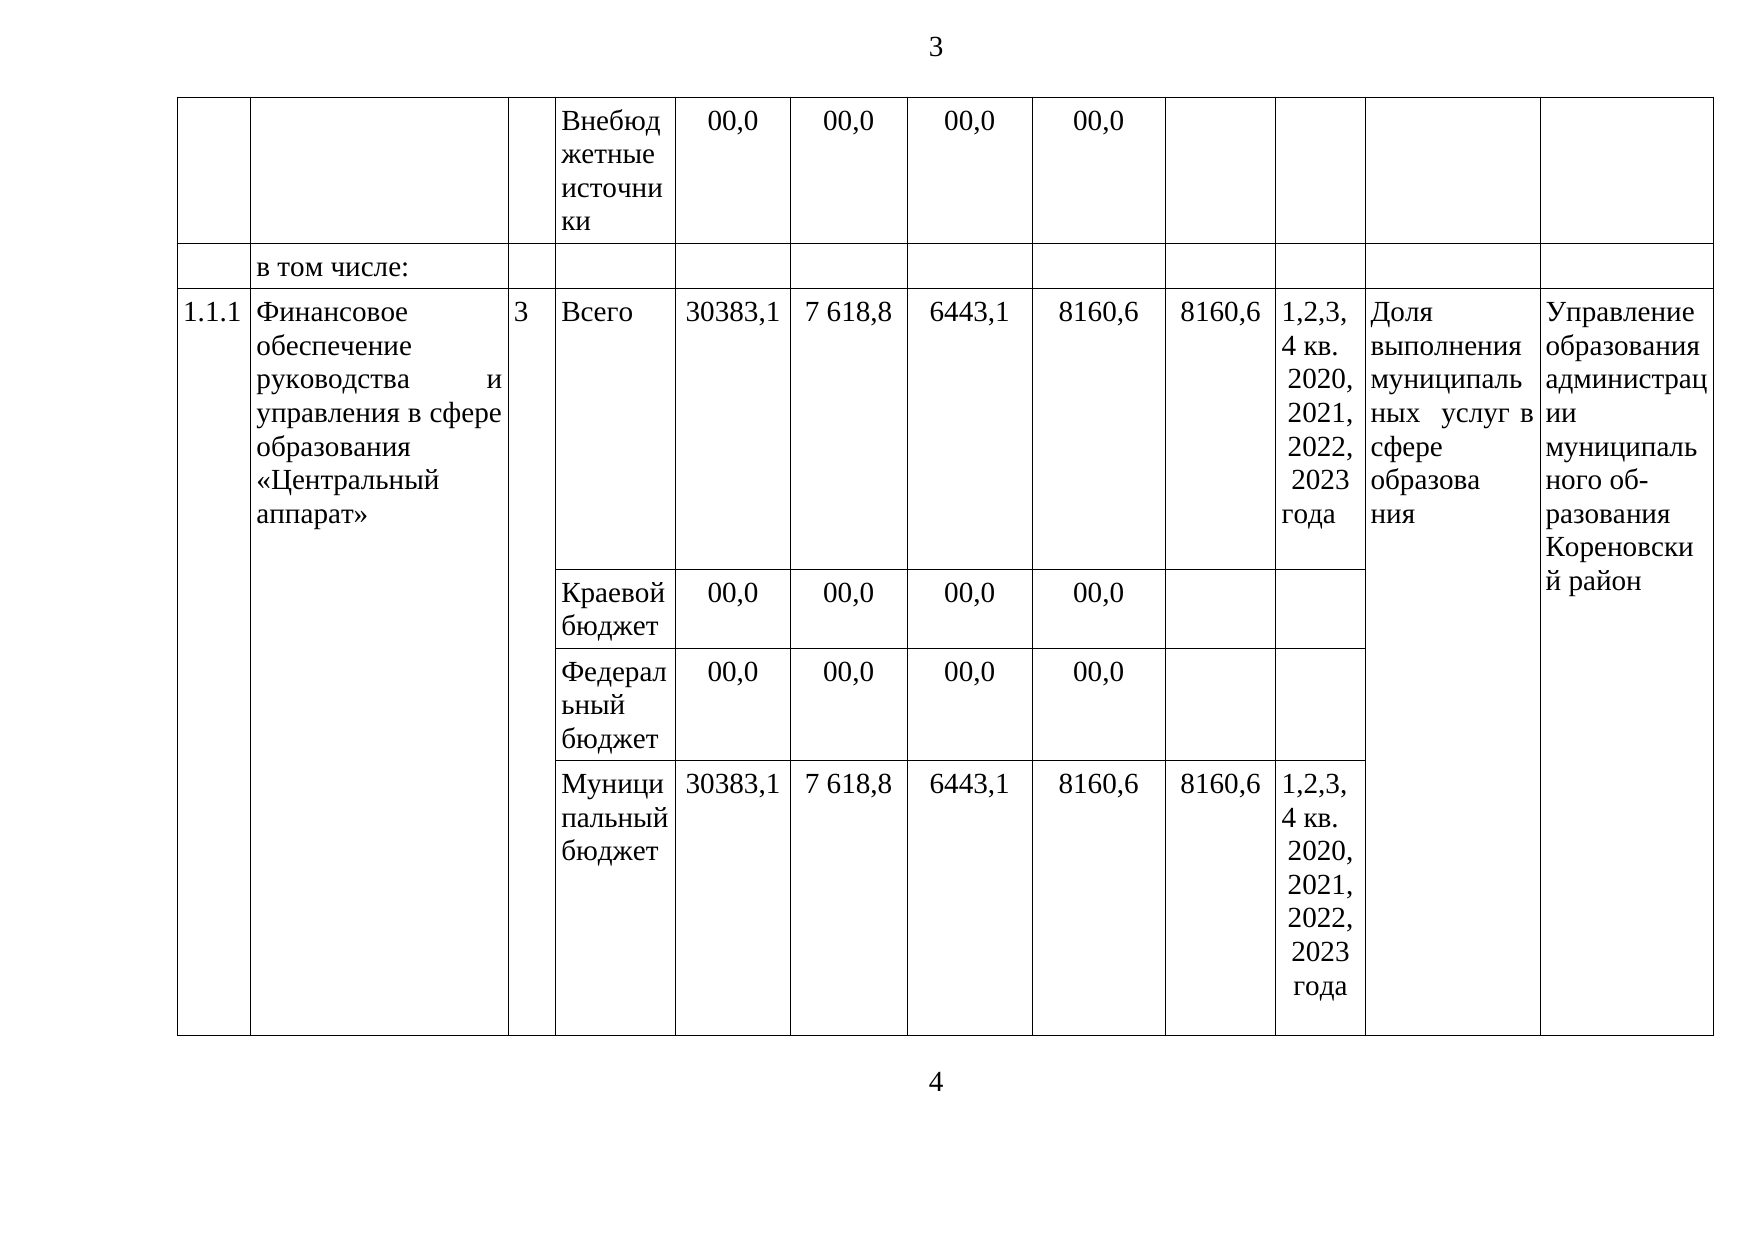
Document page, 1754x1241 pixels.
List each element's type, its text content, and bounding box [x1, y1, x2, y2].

table_cell 00,0 [908, 570, 1032, 648]
table_cell Финансовое обеспечение руководства и управления в сфере образования «Центральный аппарат» [251, 289, 508, 1035]
table_cell Доля выполнения муниципальных услуг в сфере образова ния [1366, 289, 1540, 1035]
table_header [1541, 98, 1713, 243]
table_cell [178, 244, 250, 288]
table_cell [1276, 570, 1365, 648]
table_cell 8160,6 [1166, 761, 1275, 1035]
table_cell [1541, 244, 1713, 288]
table_cell [1166, 649, 1275, 760]
table_cell Управление образования администрации муниципального об- разования Кореновский район [1541, 289, 1713, 1035]
table_cell 3 [509, 289, 555, 1035]
table_cell Всего [556, 289, 675, 568]
table_cell Краевой бюджет [556, 570, 675, 648]
text 3 [177, 29, 1695, 63]
table_header [178, 98, 250, 243]
table_cell [1166, 244, 1275, 288]
text 4 [177, 1064, 1695, 1098]
table_cell [1166, 570, 1275, 648]
table_cell 8160,6 [1033, 761, 1165, 1035]
table_cell Федеральный бюджет [556, 649, 675, 760]
table_cell [509, 244, 555, 288]
table_cell 00,0 [791, 570, 907, 648]
table_cell 6443,1 [908, 761, 1032, 1035]
table_cell 00,0 [676, 570, 790, 648]
table_cell [908, 244, 1032, 288]
table_cell 30383,1 [676, 289, 790, 568]
table_cell 00,0 [676, 649, 790, 760]
table_cell в том числе: [251, 244, 508, 288]
table_cell [1033, 244, 1165, 288]
table_cell 6443,1 [908, 289, 1032, 568]
table_header 00,0 [1033, 98, 1165, 243]
table_header 00,0 [676, 98, 790, 243]
table_cell 8160,6 [1166, 289, 1275, 568]
table_header [1276, 98, 1365, 243]
table_header [1166, 98, 1275, 243]
table_header 00,0 [791, 98, 907, 243]
table_cell 00,0 [1033, 649, 1165, 760]
table_header [509, 98, 555, 243]
table_cell 00,0 [791, 649, 907, 760]
table_cell 00,0 [1033, 570, 1165, 648]
table_cell [676, 244, 790, 288]
table_cell 30383,1 [676, 761, 790, 1035]
table_cell [791, 244, 907, 288]
table_cell 8160,6 [1033, 289, 1165, 568]
table_header [251, 98, 508, 243]
table_cell 1,2,3,4 кв. 2020, 2021, 2022,2023 года [1276, 289, 1365, 568]
table_cell 00,0 [908, 649, 1032, 760]
table_cell [1276, 244, 1365, 288]
table_cell [556, 244, 675, 288]
table_header 00,0 [908, 98, 1032, 243]
table_cell 7 618,8 [791, 761, 907, 1035]
table_header [1366, 98, 1540, 243]
table_cell Муниципальный бюджет [556, 761, 675, 1035]
table_cell 7 618,8 [791, 289, 907, 568]
table_cell 1,2,3,4 кв. 2020, 2021, 2022,2023 года [1276, 761, 1365, 1035]
table_header Внебюджетные источни ки [556, 98, 675, 243]
table_cell 1.1.1 [178, 289, 250, 1035]
table_cell [1366, 244, 1540, 288]
table_cell [1276, 649, 1365, 760]
